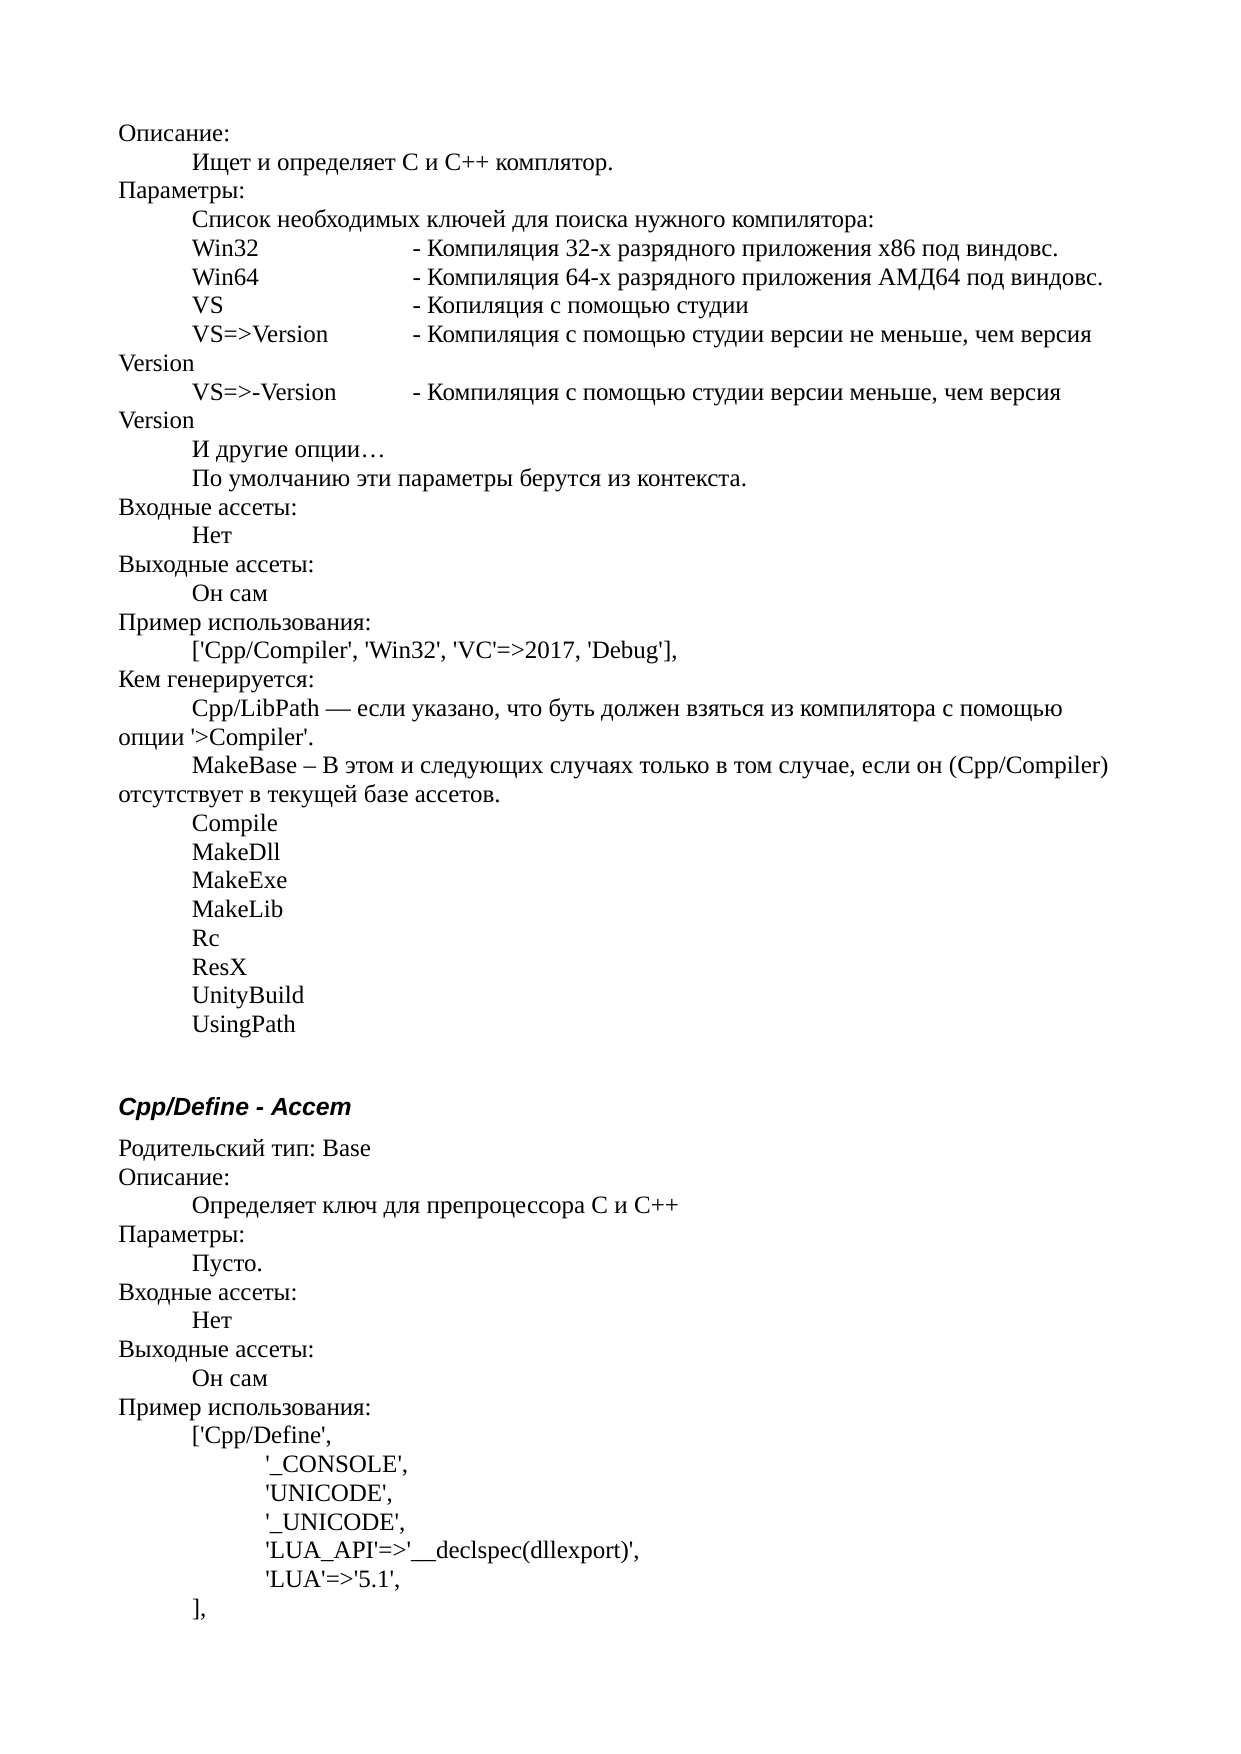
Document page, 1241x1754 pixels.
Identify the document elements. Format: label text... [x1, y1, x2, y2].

text Параметры: [118, 176, 1122, 204]
text ], [118, 1593, 1122, 1622]
text VS=>Version - Компиляция с помощью студии версии не меньше, чем версия Version [118, 319, 1122, 377]
text Параметры: [118, 1219, 1122, 1248]
text MakeExe [118, 866, 1122, 894]
text Входные ассеты: [118, 1277, 1122, 1305]
text Определяет ключ для препроцессора С и С++ [118, 1190, 1122, 1219]
text Win64 - Компиляция 64-х разрядного приложения АМД64 под виндовс. [118, 262, 1122, 291]
text Нет [118, 1305, 1122, 1334]
text Compile [118, 808, 1122, 837]
subtitle Cpp/Define - Ассет [118, 1092, 1122, 1120]
text Rc [118, 923, 1122, 952]
text Пусто. [118, 1248, 1122, 1277]
text VS - Копиляция с помощью студии [118, 291, 1122, 319]
text Win32 - Компиляция 32-х разрядного приложения х86 под виндовс. [118, 233, 1122, 262]
text И другие опции… [118, 434, 1122, 463]
text MakeLib [118, 894, 1122, 923]
text '_CONSOLE', [118, 1449, 1122, 1478]
text Пример использования: [118, 1392, 1122, 1420]
text 'UNICODE', [118, 1478, 1122, 1507]
text Описание: [118, 118, 1122, 147]
text UsingPath [118, 1009, 1122, 1038]
text Выходные ассеты: [118, 1334, 1122, 1363]
text UnityBuild [118, 981, 1122, 1009]
text '_UNICODE', [118, 1507, 1122, 1535]
text По умолчанию эти параметры берутся из контекста. [118, 463, 1122, 492]
text ['Cpp/Compiler', 'Win32', 'VC'=>2017, 'Debug'], [118, 636, 1122, 664]
text MakeBase – В этом и следующих случаях только в том случае, если он (Cpp/Compiler) отсутствует в текущей базе ассетов. [118, 751, 1122, 808]
text Он сам [118, 1363, 1122, 1392]
text ['Cpp/Define', [118, 1420, 1122, 1449]
text Ищет и определяет С и С++ комплятор. [118, 147, 1122, 176]
text Нет [118, 521, 1122, 549]
text 'LUA_API'=>'__declspec(dllexport)', [118, 1535, 1122, 1564]
text Пример использования: [118, 607, 1122, 636]
text Родительский тип: Base [118, 1133, 1122, 1162]
text Cpp/LibPath — если указано, что буть должен взяться из компилятора с помощью опции '>Compiler'. [118, 693, 1122, 751]
text Входные ассеты: [118, 492, 1122, 521]
text Он сам [118, 578, 1122, 607]
text VS=>-Version - Компиляция с помощью студии версии меньше, чем версия Version [118, 377, 1122, 434]
text ResX [118, 952, 1122, 981]
text MakeDll [118, 837, 1122, 866]
text 'LUA'=>'5.1', [118, 1564, 1122, 1593]
text Описание: [118, 1162, 1122, 1190]
text Список необходимых ключей для поиска нужного компилятора: [118, 204, 1122, 233]
text Выходные ассеты: [118, 549, 1122, 578]
text Кем генерируется: [118, 664, 1122, 693]
